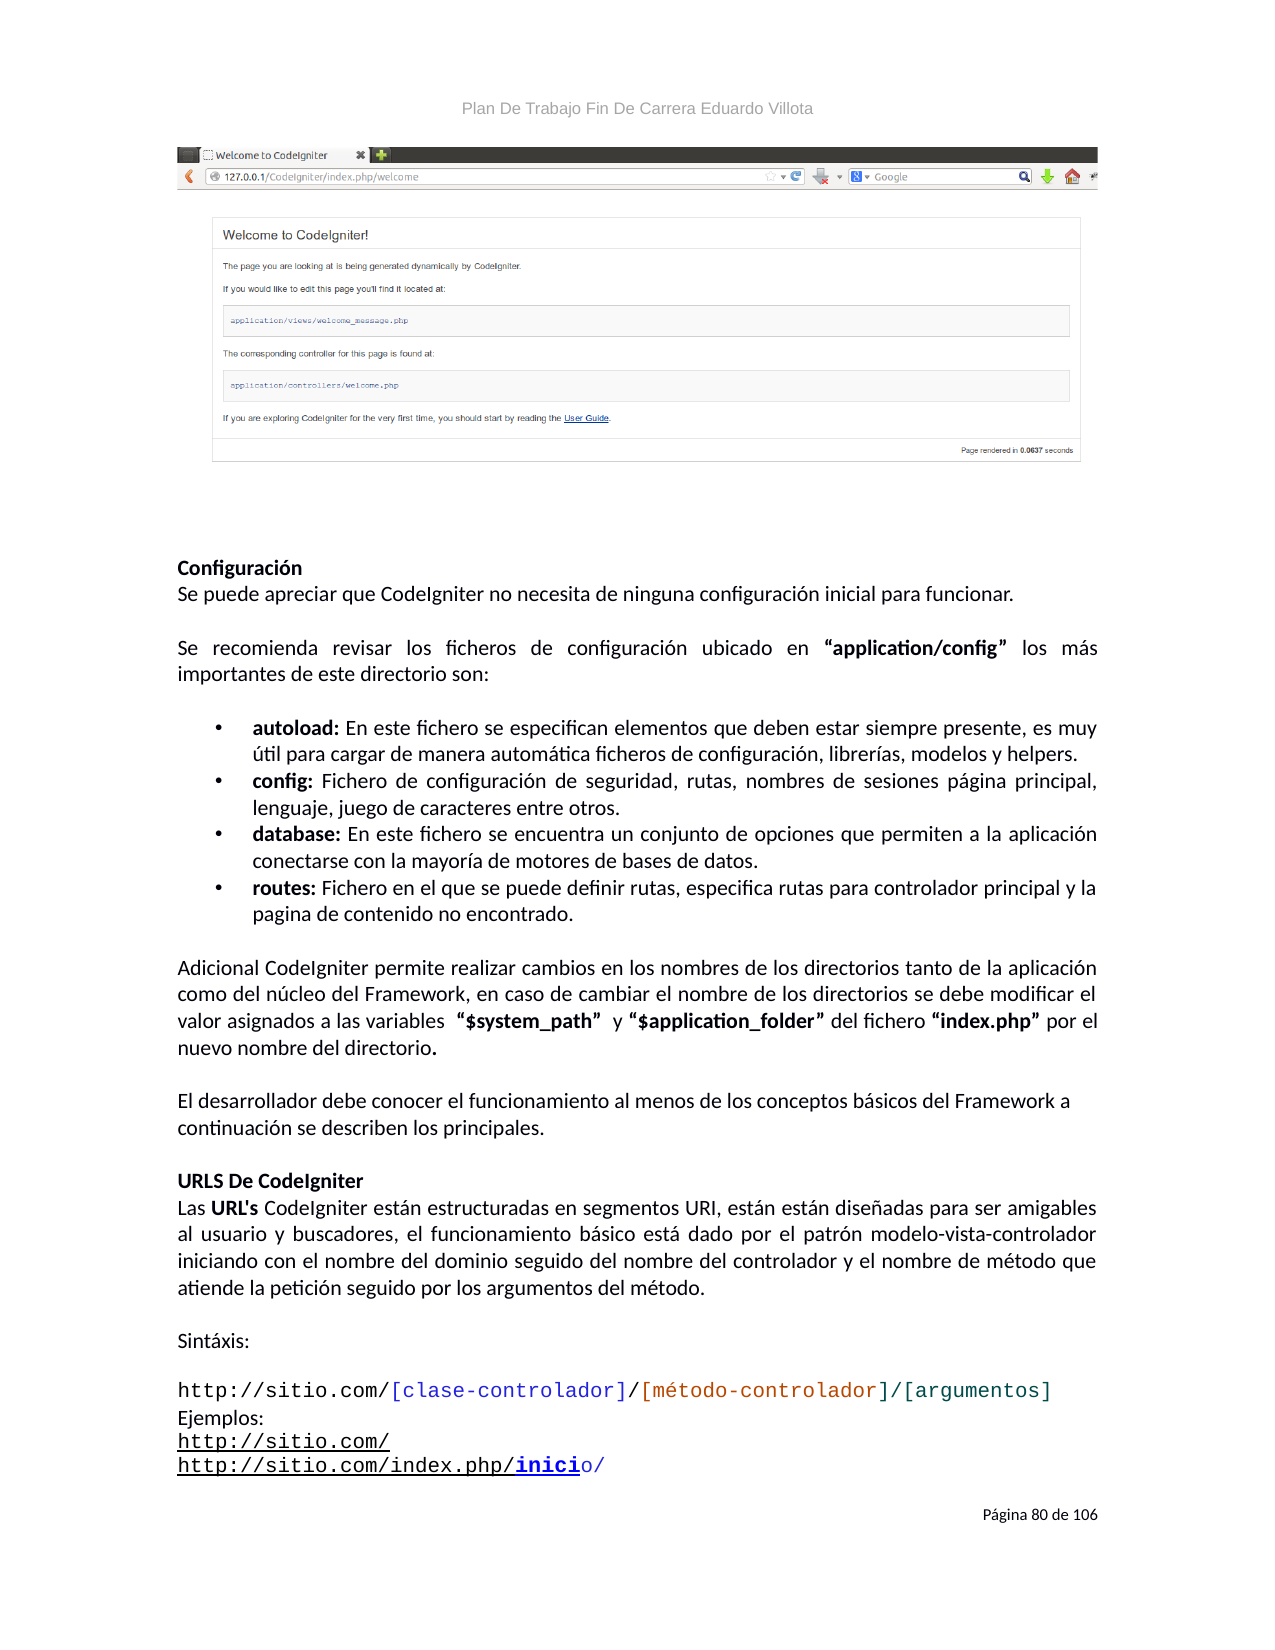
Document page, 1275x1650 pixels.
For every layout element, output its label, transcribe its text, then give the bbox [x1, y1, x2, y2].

text Ejemplos: [177, 1404, 1098, 1431]
text http://sitio.com/ [177, 1431, 1098, 1454]
text http://sitio.com/index.php/inicio/ [177, 1454, 1098, 1479]
text El desarrollador debe conocer el funcionamiento al menos de los conceptos básicos del Framework a continuación se describen los principales. [177, 1087, 1098, 1140]
text Se recomienda revisar los ficheros de configuración ubicado en “application/config” los más importantes de este directorio son: [177, 634, 1098, 687]
text http://sitio.com/[clase-controlador]/[método-controlador]/[argumentos] [177, 1380, 1098, 1404]
list database: En este fichero se encuentra un conjunto de opciones que permiten a la aplicación conectarse con la mayoría de motores de bases de datos. [215, 820, 1098, 874]
text Sintáxis: [177, 1327, 1098, 1354]
text Adicional CodeIgniter permite realizar cambios en los nombres de los directorios tanto de la aplicación como del núcleo del Framework, en caso de cambiar el nombre de los directorios se debe modificar el valor asignados a las variables “$system_path” y “$application_folder” del fichero “index.php” por el nuevo nombre del directorio. [177, 954, 1098, 1060]
text Configuración [177, 554, 1098, 580]
text URLS De CodeIgniter [177, 1167, 1098, 1194]
picture [177, 147, 1098, 474]
list routes: Fichero en el que se puede definir rutas, especifica rutas para controlador principal y la pagina de contenido no encontrado. [215, 874, 1098, 927]
text Se puede apreciar que CodeIgniter no necesita de ninguna configuración inicial para funcionar. [177, 580, 1098, 607]
list autoload: En este fichero se especifican elementos que deben estar siempre presente, es muy útil para cargar de manera automática ficheros de configuración, librerías, modelos y helpers. [215, 714, 1098, 767]
text Las URL's CodeIgniter están estructuradas en segmentos URI, están están diseñadas para ser amigables al usuario y buscadores, el funcionamiento básico está dado por el patrón modelo-vista-controlador iniciando con el nombre del dominio seguido del nombre del controlador y el nombre de método que atiende la petición seguido por los argumentos del método. [177, 1194, 1098, 1300]
list config: Fichero de configuración de seguridad, rutas, nombres de sesiones página principal, lenguaje, juego de caracteres entre otros. [215, 767, 1098, 820]
